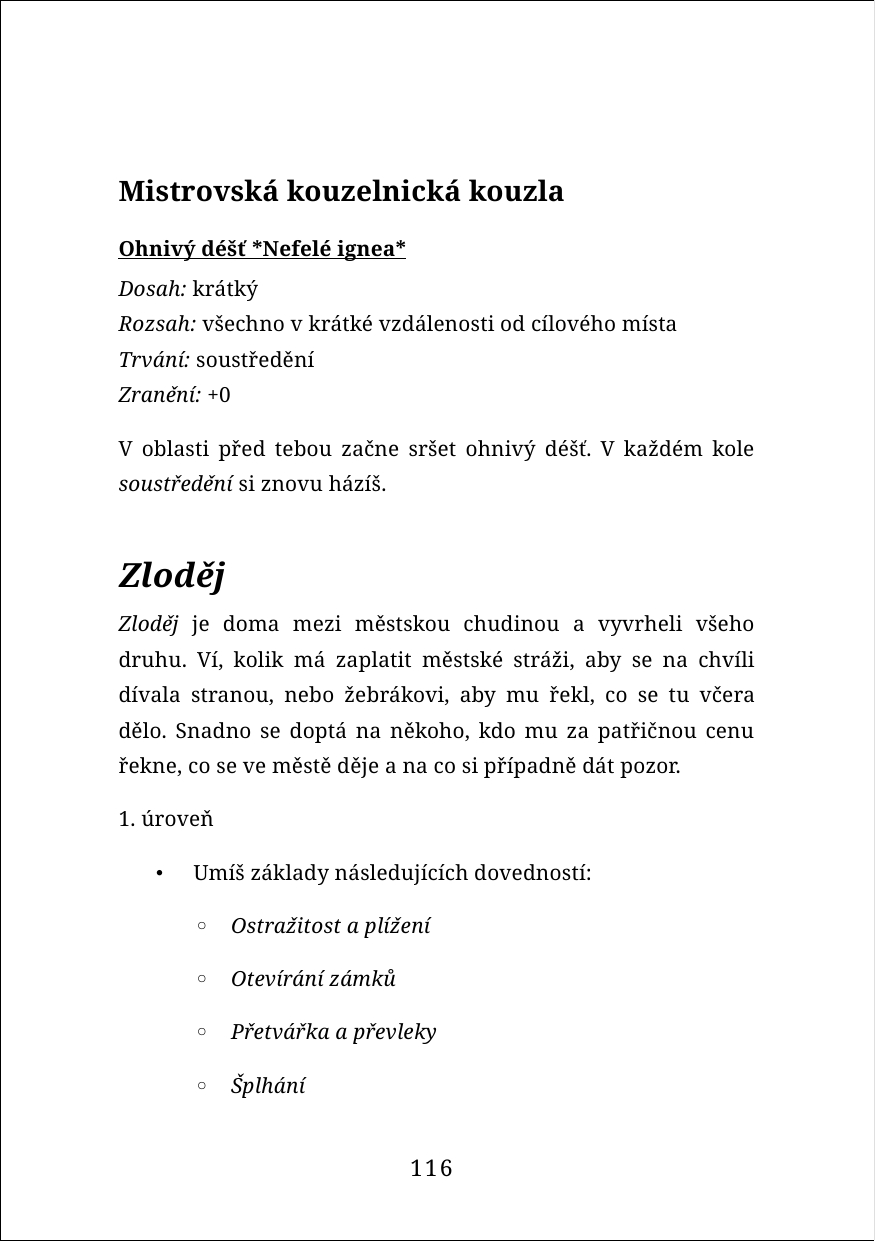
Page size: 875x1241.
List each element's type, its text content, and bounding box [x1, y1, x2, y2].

list Umíš základy následujících dovedností: [156, 858, 756, 886]
subtitle Zloděj [118, 552, 756, 597]
text 1. úroveň [118, 804, 756, 833]
subtitle Mistrovská kouzelnická kouzla [118, 172, 756, 210]
text Dosah: krátký Rozsah: všechno v krátké vzdálenosti od cílového místa Trvání: soustředění Zranění: +0 [118, 274, 756, 409]
list Ostražitost a plížení [193, 911, 756, 939]
text Zloděj je doma mezi městskou chudinou a vyvrheli všeho druhu. Ví, kolik má zaplatit městské stráži, aby se na chvíli dívala stranou, nebo žebrákovi, aby mu řekl, co se tu včera dělo. Snadno se doptá na někoho, kdo mu za patřičnou cenu řekne, co se ve městě děje a na co si případně dát pozor. [118, 609, 756, 780]
list Otevírání zámků [193, 964, 756, 993]
list Přetvářka a převleky [193, 1017, 756, 1046]
text V oblasti před tebou začne sršet ohnivý déšť. V každém kole soustředění si znovu házíš. [118, 434, 756, 498]
list Šplhání [193, 1071, 756, 1099]
subtitle Ohnivý déšť *Nefelé ignea* [118, 234, 756, 262]
